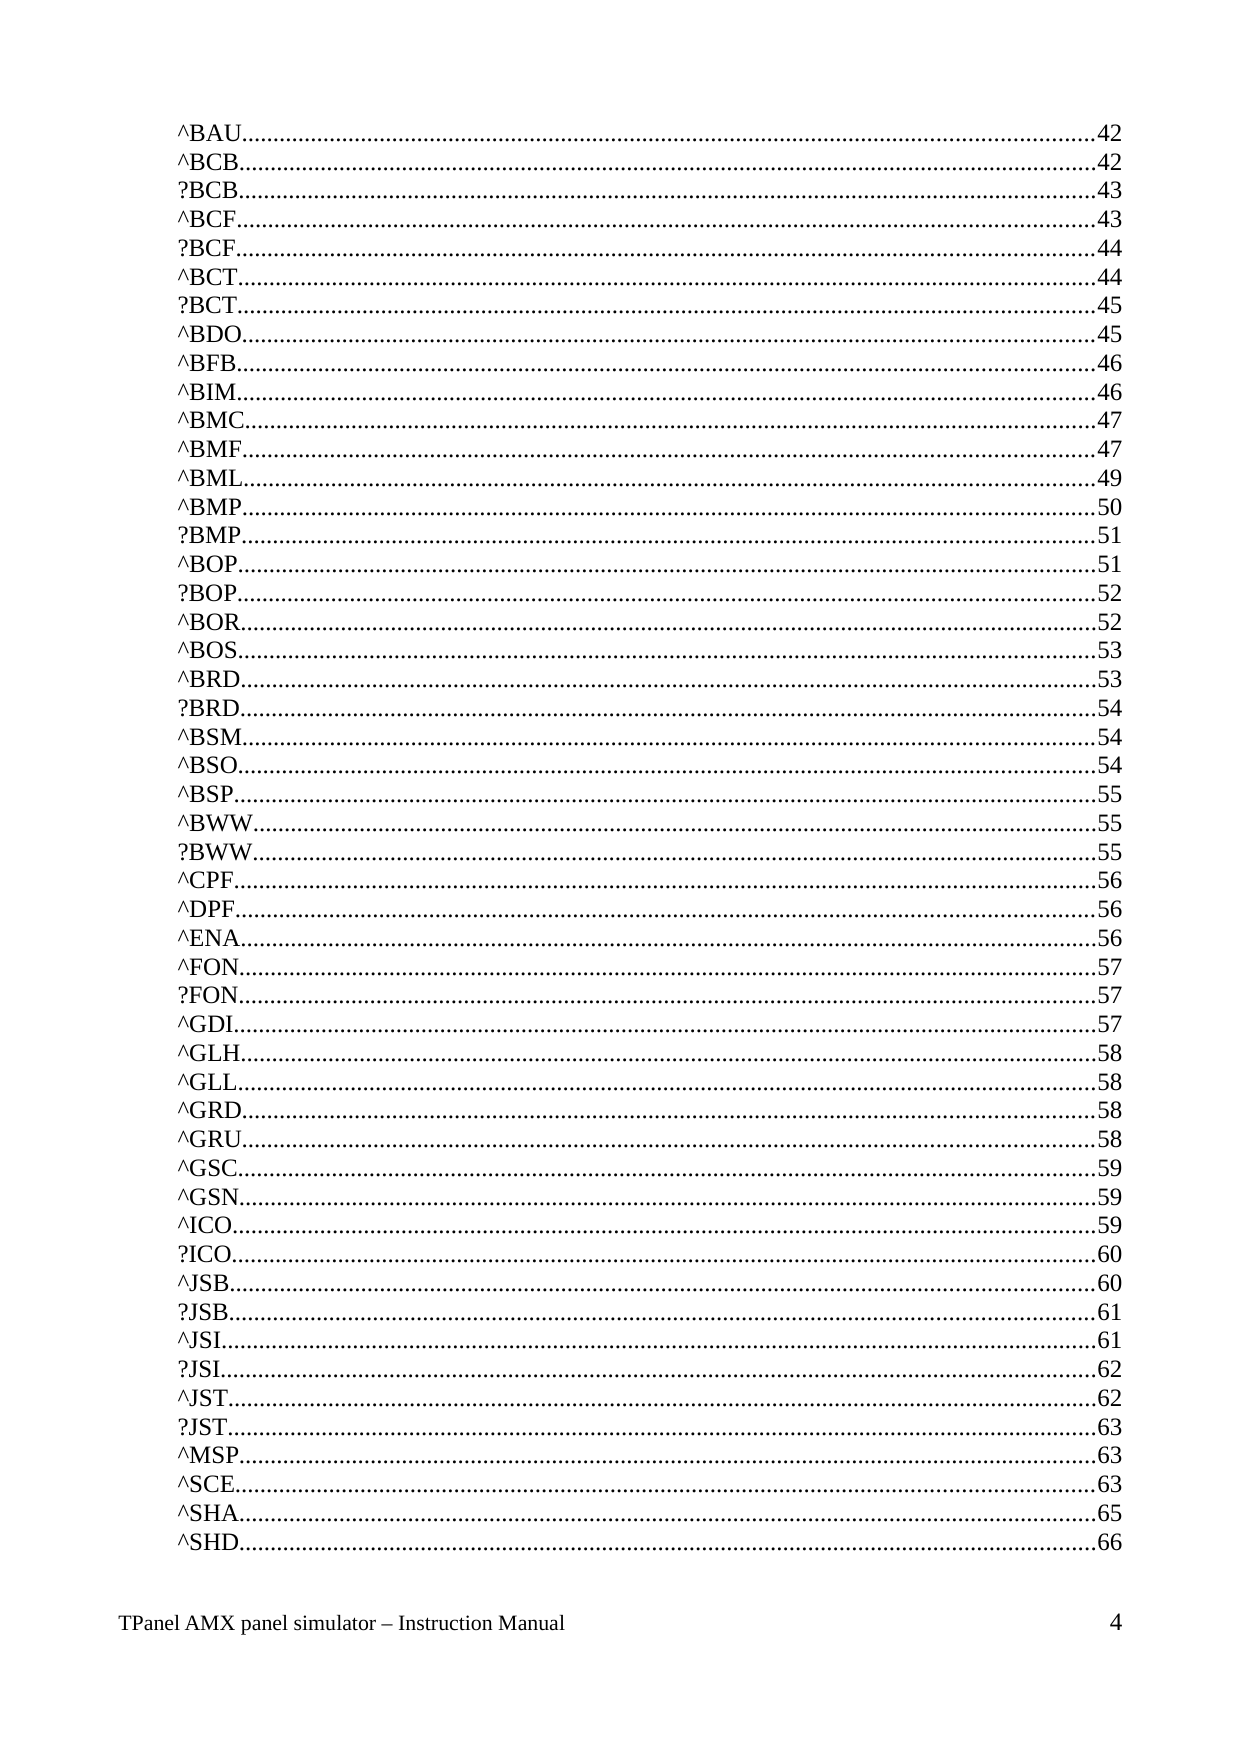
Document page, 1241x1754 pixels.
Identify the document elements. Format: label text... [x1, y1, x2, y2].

text ^GLL 58 [177, 1067, 1122, 1096]
text ^GSC 59 [177, 1153, 1122, 1182]
text ^BWW 55 [177, 808, 1122, 837]
text ^SHA 65 [177, 1498, 1122, 1527]
text ?BCB 43 [177, 176, 1122, 204]
text ^BMF 47 [177, 434, 1122, 463]
text ^BOR 52 [177, 607, 1122, 636]
text ^BSO 54 [177, 751, 1122, 779]
text ^SCE 63 [177, 1469, 1122, 1498]
text ?BCF 44 [177, 233, 1122, 262]
text ^JSB 60 [177, 1268, 1122, 1297]
text ^BMC 47 [177, 406, 1122, 434]
text ^BCF 43 [177, 204, 1122, 233]
text ^BAU 42 [177, 118, 1122, 147]
text ^SHD 66 [177, 1527, 1122, 1556]
text ^GSN 59 [177, 1182, 1122, 1211]
text ?FON 57 [177, 981, 1122, 1009]
text ^JSI 61 [177, 1326, 1122, 1354]
text ?BRD 54 [177, 693, 1122, 722]
text ^BSP 55 [177, 779, 1122, 808]
text ^GRD 58 [177, 1096, 1122, 1124]
text ^BML 49 [177, 463, 1122, 492]
text ?JSI 62 [177, 1354, 1122, 1383]
text ^GDI 57 [177, 1009, 1122, 1038]
text ?BCT 45 [177, 291, 1122, 319]
text ^ICO 59 [177, 1211, 1122, 1239]
text ^ENA 56 [177, 923, 1122, 952]
text ^BFB 46 [177, 348, 1122, 377]
text ^MSP 63 [177, 1441, 1122, 1469]
text ^CPF 56 [177, 866, 1122, 894]
text ^BDO 45 [177, 319, 1122, 348]
text ^BRD 53 [177, 664, 1122, 693]
text ?BMP 51 [177, 521, 1122, 549]
text ?JSB 61 [177, 1297, 1122, 1326]
text ^BOS 53 [177, 636, 1122, 664]
text ^BCT 44 [177, 262, 1122, 291]
text ^BCB 42 [177, 147, 1122, 176]
text ^JST 62 [177, 1383, 1122, 1412]
text ^DPF 56 [177, 894, 1122, 923]
text ^BIM 46 [177, 377, 1122, 406]
text ?JST 63 [177, 1412, 1122, 1441]
text ^BOP 51 [177, 549, 1122, 578]
text ^GRU 58 [177, 1124, 1122, 1153]
text ^FON 57 [177, 952, 1122, 981]
text ?BOP 52 [177, 578, 1122, 607]
text ?BWW 55 [177, 837, 1122, 866]
text ?ICO 60 [177, 1239, 1122, 1268]
text ^GLH 58 [177, 1038, 1122, 1067]
text ^BMP 50 [177, 492, 1122, 521]
text ^BSM 54 [177, 722, 1122, 751]
